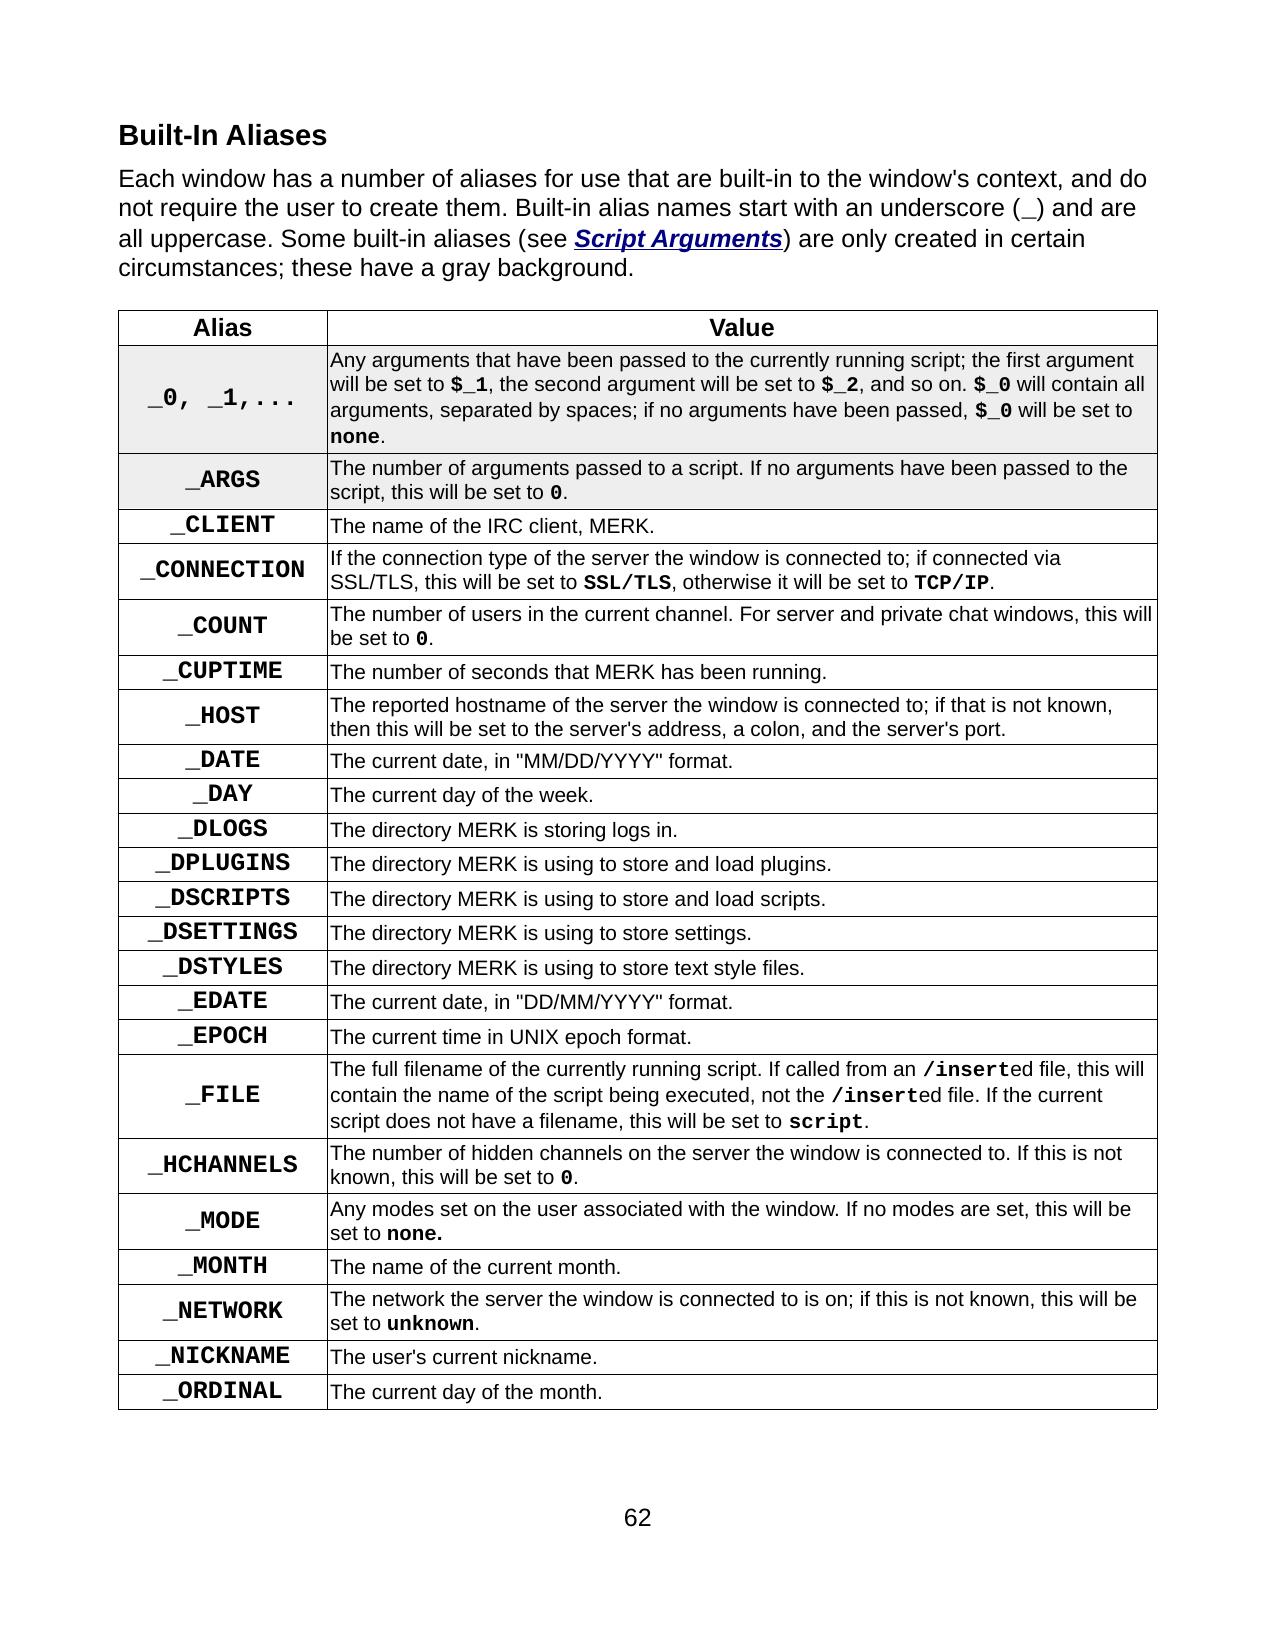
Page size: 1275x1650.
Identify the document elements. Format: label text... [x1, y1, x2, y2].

table_cell Any arguments that have been passed to the currently running script; the first argument will be set to $_1, the second argument will be set to $_2, and so on. $_0 will contain all arguments, separated by spaces; if no arguments have been passed, $_0 will be set to none. [328, 346, 1157, 453]
table_cell _MODE [119, 1194, 327, 1249]
table_cell _COUNT [119, 600, 327, 655]
table_cell _CUPTIME [119, 656, 327, 689]
table_cell _DSCRIPTS [119, 882, 327, 916]
table_cell The number of hidden channels on the server the window is connected to. If this is not known, this will be set to 0. [328, 1139, 1157, 1193]
table_cell _FILE [119, 1055, 327, 1137]
table_cell _HCHANNELS [119, 1139, 327, 1193]
subtitle Built-In Aliases [118, 118, 1157, 152]
table_cell _CLIENT [119, 510, 327, 543]
text Each window has a number of aliases for use that are built-in to the window's context, and do not require the user to create them. Built-in alias names start with an underscore (_) and are all uppercase. Some built-in aliases (see Script Arguments) are only created in certain circumstances; these have a gray background. [118, 164, 1157, 281]
table_cell _DSETTINGS [119, 917, 327, 950]
table_cell _DATE [119, 745, 327, 778]
table_header Value [328, 311, 1157, 345]
table_cell _NICKNAME [119, 1341, 327, 1374]
table_cell _MONTH [119, 1250, 327, 1284]
table_cell The current day of the month. [328, 1375, 1157, 1409]
table_cell The current date, in "MM/DD/YYYY" format. [328, 745, 1157, 778]
table_cell The current date, in "DD/MM/YYYY" format. [328, 986, 1157, 1019]
table_cell _CONNECTION [119, 544, 327, 599]
table_cell _ORDINAL [119, 1375, 327, 1409]
table_cell _DSTYLES [119, 951, 327, 985]
table_cell _EPOCH [119, 1020, 327, 1054]
table_cell The network the server the window is connected to is on; if this is not known, this will be set to unknown. [328, 1285, 1157, 1340]
table_cell The directory MERK is using to store and load plugins. [328, 848, 1157, 881]
table_cell _DPLUGINS [119, 848, 327, 881]
table_cell _HOST [119, 690, 327, 743]
table_cell The directory MERK is storing logs in. [328, 814, 1157, 847]
table_cell The name of the current month. [328, 1250, 1157, 1284]
table_cell _DAY [119, 779, 327, 812]
table_cell _EDATE [119, 986, 327, 1019]
table_cell The directory MERK is using to store settings. [328, 917, 1157, 950]
table_cell The number of arguments passed to a script. If no arguments have been passed to the script, this will be set to 0. [328, 454, 1157, 508]
table_cell The reported hostname of the server the window is connected to; if that is not known, then this will be set to the server's address, a colon, and the server's port. [328, 690, 1157, 743]
table_cell The current time in UNIX epoch format. [328, 1020, 1157, 1054]
table_cell _DLOGS [119, 814, 327, 847]
table_cell The directory MERK is using to store text style files. [328, 951, 1157, 985]
table_cell The user's current nickname. [328, 1341, 1157, 1374]
table_cell _NETWORK [119, 1285, 327, 1340]
table_cell The number of users in the current channel. For server and private chat windows, this will be set to 0. [328, 600, 1157, 655]
table_cell The current day of the week. [328, 779, 1157, 812]
table_cell The directory MERK is using to store and load scripts. [328, 882, 1157, 916]
table_cell _0, _1,... [119, 346, 327, 453]
table_cell The full filename of the currently running script. If called from an /inserted file, this will contain the name of the script being executed, not the /inserted file. If the current script does not have a filename, this will be set to script. [328, 1055, 1157, 1137]
table_header Alias [119, 311, 327, 345]
table_cell If the connection type of the server the window is connected to; if connected via SSL/TLS, this will be set to SSL/TLS, otherwise it will be set to TCP/IP. [328, 544, 1157, 599]
table_cell Any modes set on the user associated with the window. If no modes are set, this will be set to none. [328, 1194, 1157, 1249]
table_cell The number of seconds that MERK has been running. [328, 656, 1157, 689]
table_cell _ARGS [119, 454, 327, 508]
table_cell The name of the IRC client, MERK. [328, 510, 1157, 543]
